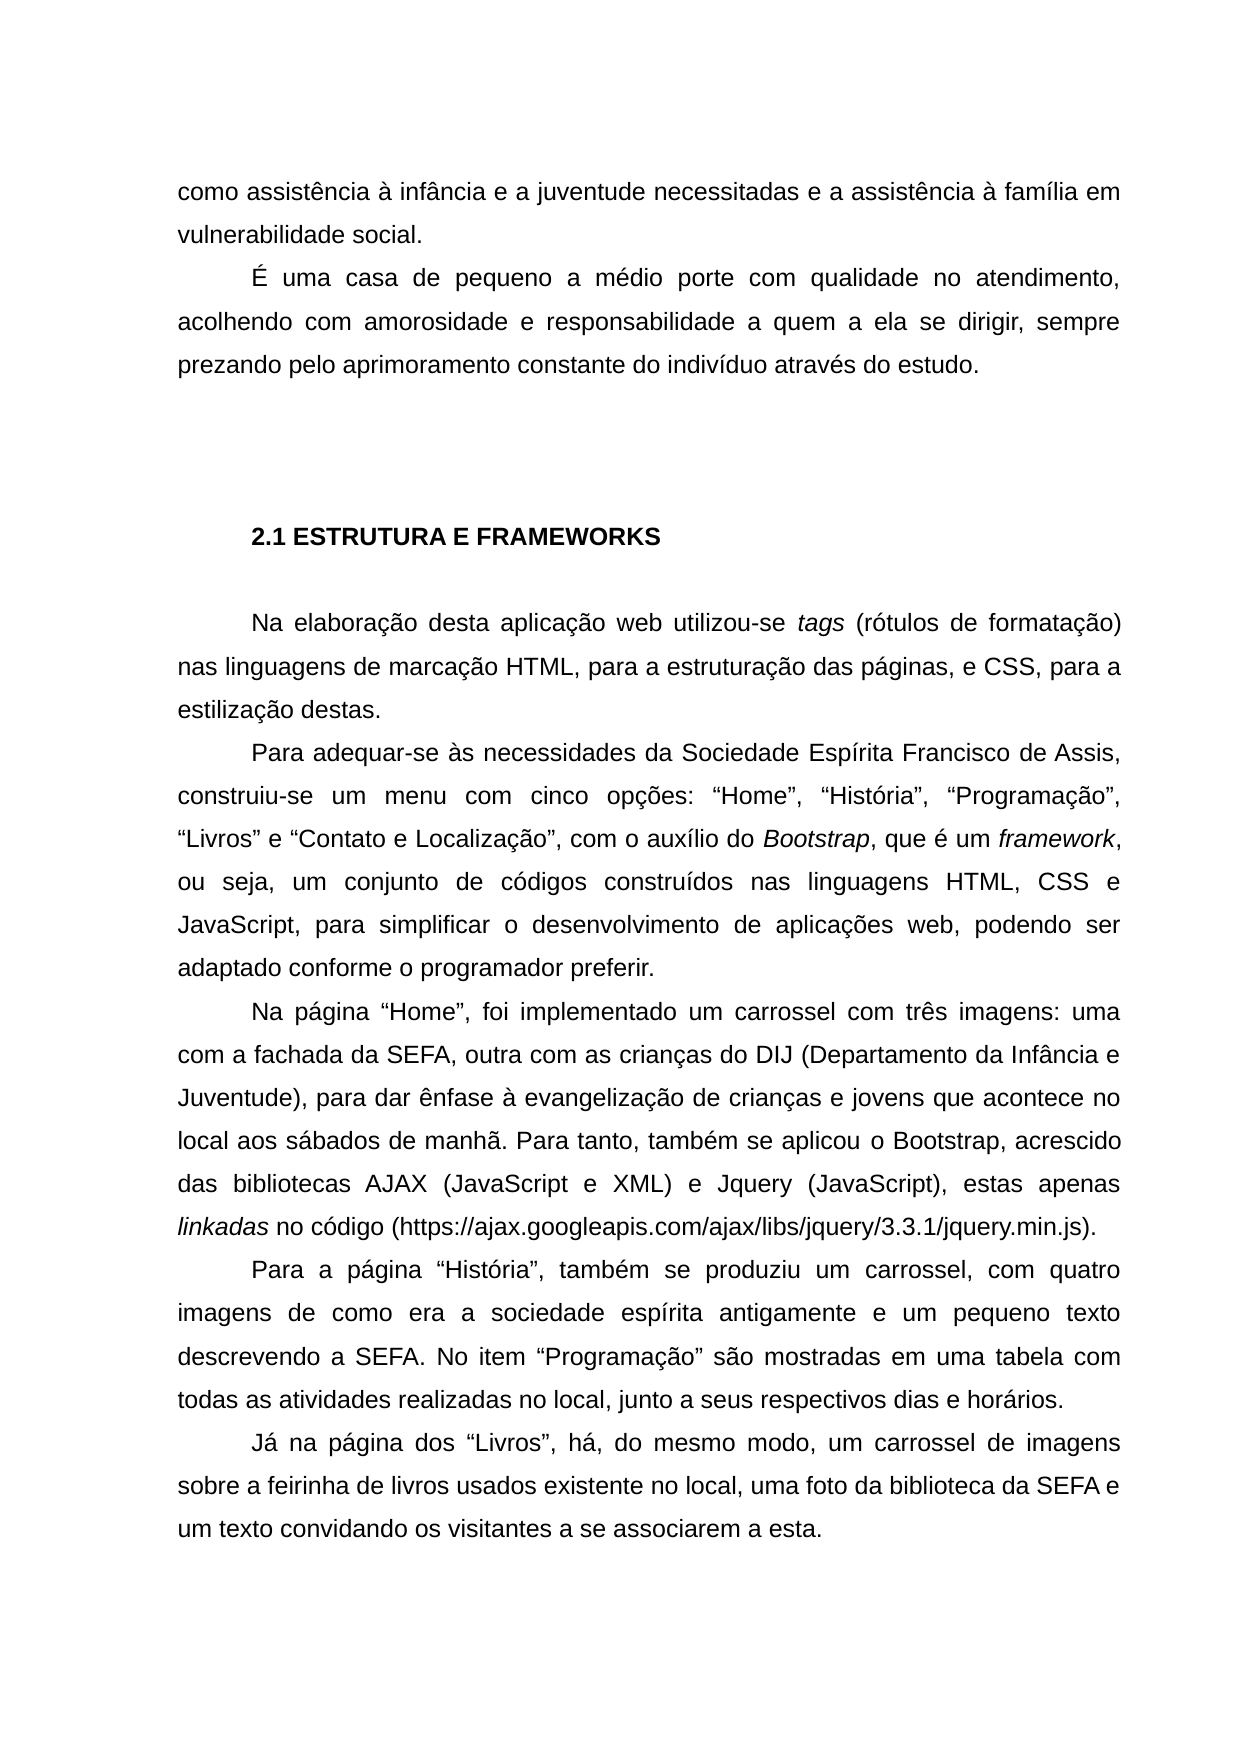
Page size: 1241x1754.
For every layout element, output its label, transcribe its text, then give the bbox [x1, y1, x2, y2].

text como assistência à infância e a juventude necessitadas e a assistência à família em vulnerabilidade social. [177, 177, 1122, 249]
text É uma casa de pequeno a médio porte com qualidade no atendimento, acolhendo com amorosidade e responsabilidade a quem a ela se dirigir, sempre prezando pelo aprimoramento constante do indivíduo através do estudo. [177, 263, 1122, 378]
text Para a página “História”, também se produziu um carrossel, com quatro imagens de como era a sociedade espírita antigamente e um pequeno texto descrevendo a SEFA. No item “Programação” são mostradas em uma tabela com todas as atividades realizadas no local, junto a seus respectivos dias e horários. [177, 1255, 1122, 1413]
text 2.1 ESTRUTURA E FRAMEWORKS [177, 522, 1122, 551]
text Já na página dos “Livros”, há, do mesmo modo, um carrossel de imagens sobre a feirinha de livros usados existente no local, uma foto da biblioteca da SEFA e um texto convidando os visitantes a se associarem a esta. [177, 1428, 1122, 1543]
text Na elaboração desta aplicação web utilizou-se tags (rótulos de formatação) nas linguagens de marcação HTML, para a estruturação das páginas, e CSS, para a estilização destas. [177, 608, 1122, 723]
text Para adequar-se às necessidades da Sociedade Espírita Francisco de Assis, construiu-se um menu com cinco opções: “Home”, “História”, “Programação”, “Livros” e “Contato e Localização”, com o auxílio do Bootstrap, que é um framework, ou seja, um conjunto de códigos construídos nas linguagens HTML, CSS e JavaScript, para simplificar o desenvolvimento de aplicações web, podendo ser adaptado conforme o programador preferir. [177, 738, 1122, 982]
text Na página “Home”, foi implementado um carrossel com três imagens: uma com a fachada da SEFA, outra com as crianças do DIJ (Departamento da Infância e Juventude), para dar ênfase à evangelização de crianças e jovens que acontece no local aos sábados de manhã. Para tanto, também se aplicou o Bootstrap, acrescido das bibliotecas AJAX (JavaScript e XML) e Jquery (JavaScript), estas apenas linkadas no código (https://ajax.googleapis.com/ajax/libs/jquery/3.3.1/jquery.min.js). [177, 997, 1122, 1241]
